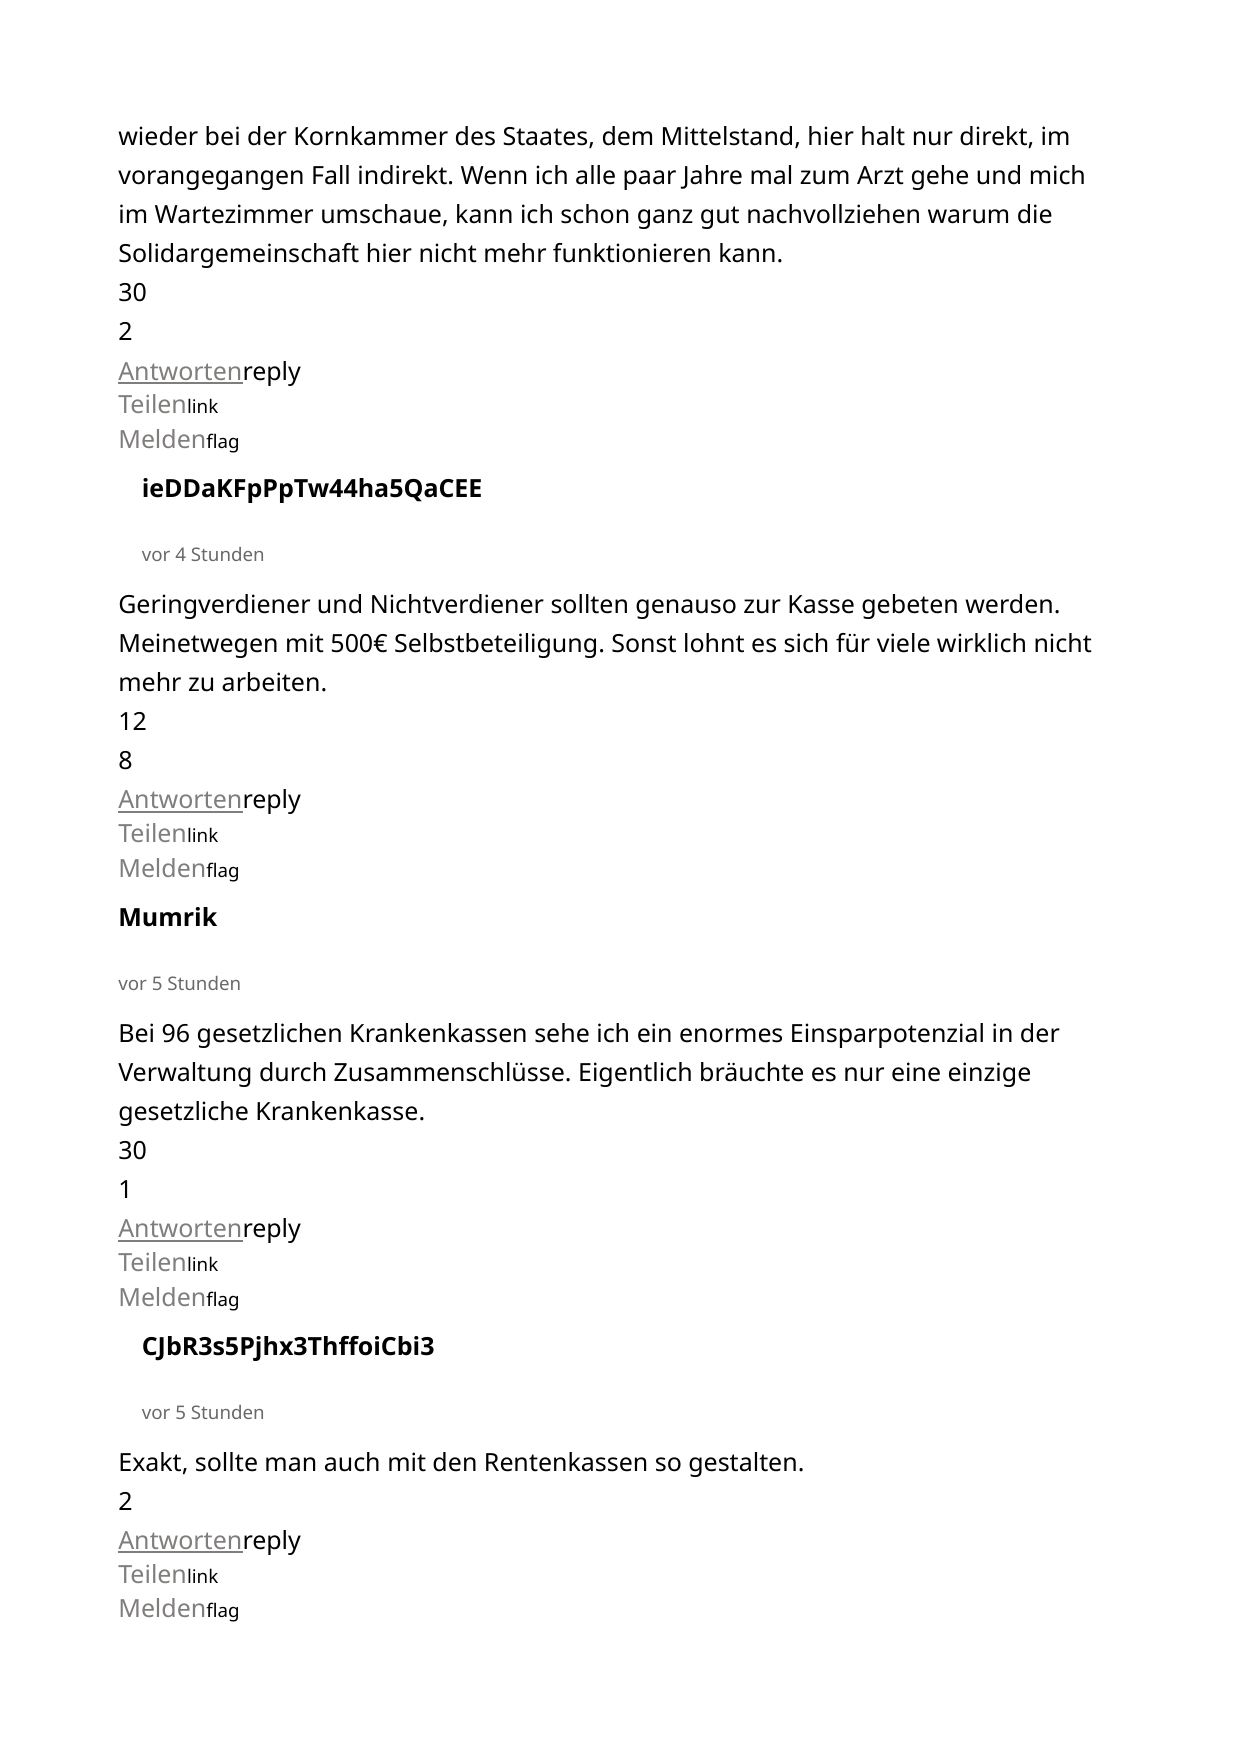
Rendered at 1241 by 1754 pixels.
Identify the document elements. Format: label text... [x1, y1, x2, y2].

text Meldenflag [118, 1279, 1122, 1313]
text 1 [118, 1172, 1122, 1206]
text Teilenlink [118, 1245, 1122, 1279]
text ieDDaKFpPpTw44ha5QaCEE [142, 471, 1114, 505]
text 2 [118, 1483, 1122, 1517]
text vor 5 Stunden [118, 970, 1117, 996]
text Antwortenreply [118, 1211, 1122, 1245]
text Antwortenreply [118, 1522, 1122, 1557]
text Teilenlink [118, 387, 1122, 421]
text Mumrik [118, 900, 1114, 934]
text Exakt, sollte man auch mit den Rentenkassen so gestalten. [118, 1444, 1122, 1478]
text Antwortenreply [118, 782, 1122, 816]
text vor 5 Stunden [142, 1399, 1117, 1425]
text 8 [118, 743, 1122, 777]
text Geringverdiener und Nichtverdiener sollten genauso zur Kasse gebeten werden. Meinetwegen mit 500€ Selbstbeteiligung. Sonst lohnt es sich für viele wirklich nicht mehr zu arbeiten. [118, 586, 1122, 699]
text CJbR3s5Pjhx3ThffoiCbi3 [142, 1329, 1114, 1363]
text vor 4 Stunden [142, 541, 1117, 567]
text Meldenflag [118, 1591, 1122, 1625]
text Meldenflag [118, 850, 1122, 884]
text 12 [118, 704, 1122, 738]
text Meldenflag [118, 421, 1122, 455]
text Bei 96 gesetzlichen Krankenkassen sehe ich ein enormes Einsparpotenzial in der Verwaltung durch Zusammenschlüsse. Eigentlich bräuchte es nur eine einzige gesetzliche Krankenkasse. [118, 1015, 1122, 1128]
text 2 [118, 314, 1122, 348]
text Antwortenreply [118, 353, 1122, 387]
text 30 [118, 275, 1122, 309]
text 30 [118, 1133, 1122, 1167]
text wieder bei der Kornkammer des Staates, dem Mittelstand, hier halt nur direkt, im vorangegangen Fall indirekt. Wenn ich alle paar Jahre mal zum Arzt gehe und mich im Wartezimmer umschaue, kann ich schon ganz gut nachvollziehen warum die Solidargemeinschaft hier nicht mehr funktionieren kann. [118, 118, 1122, 270]
text Teilenlink [118, 1557, 1122, 1591]
text Teilenlink [118, 816, 1122, 850]
